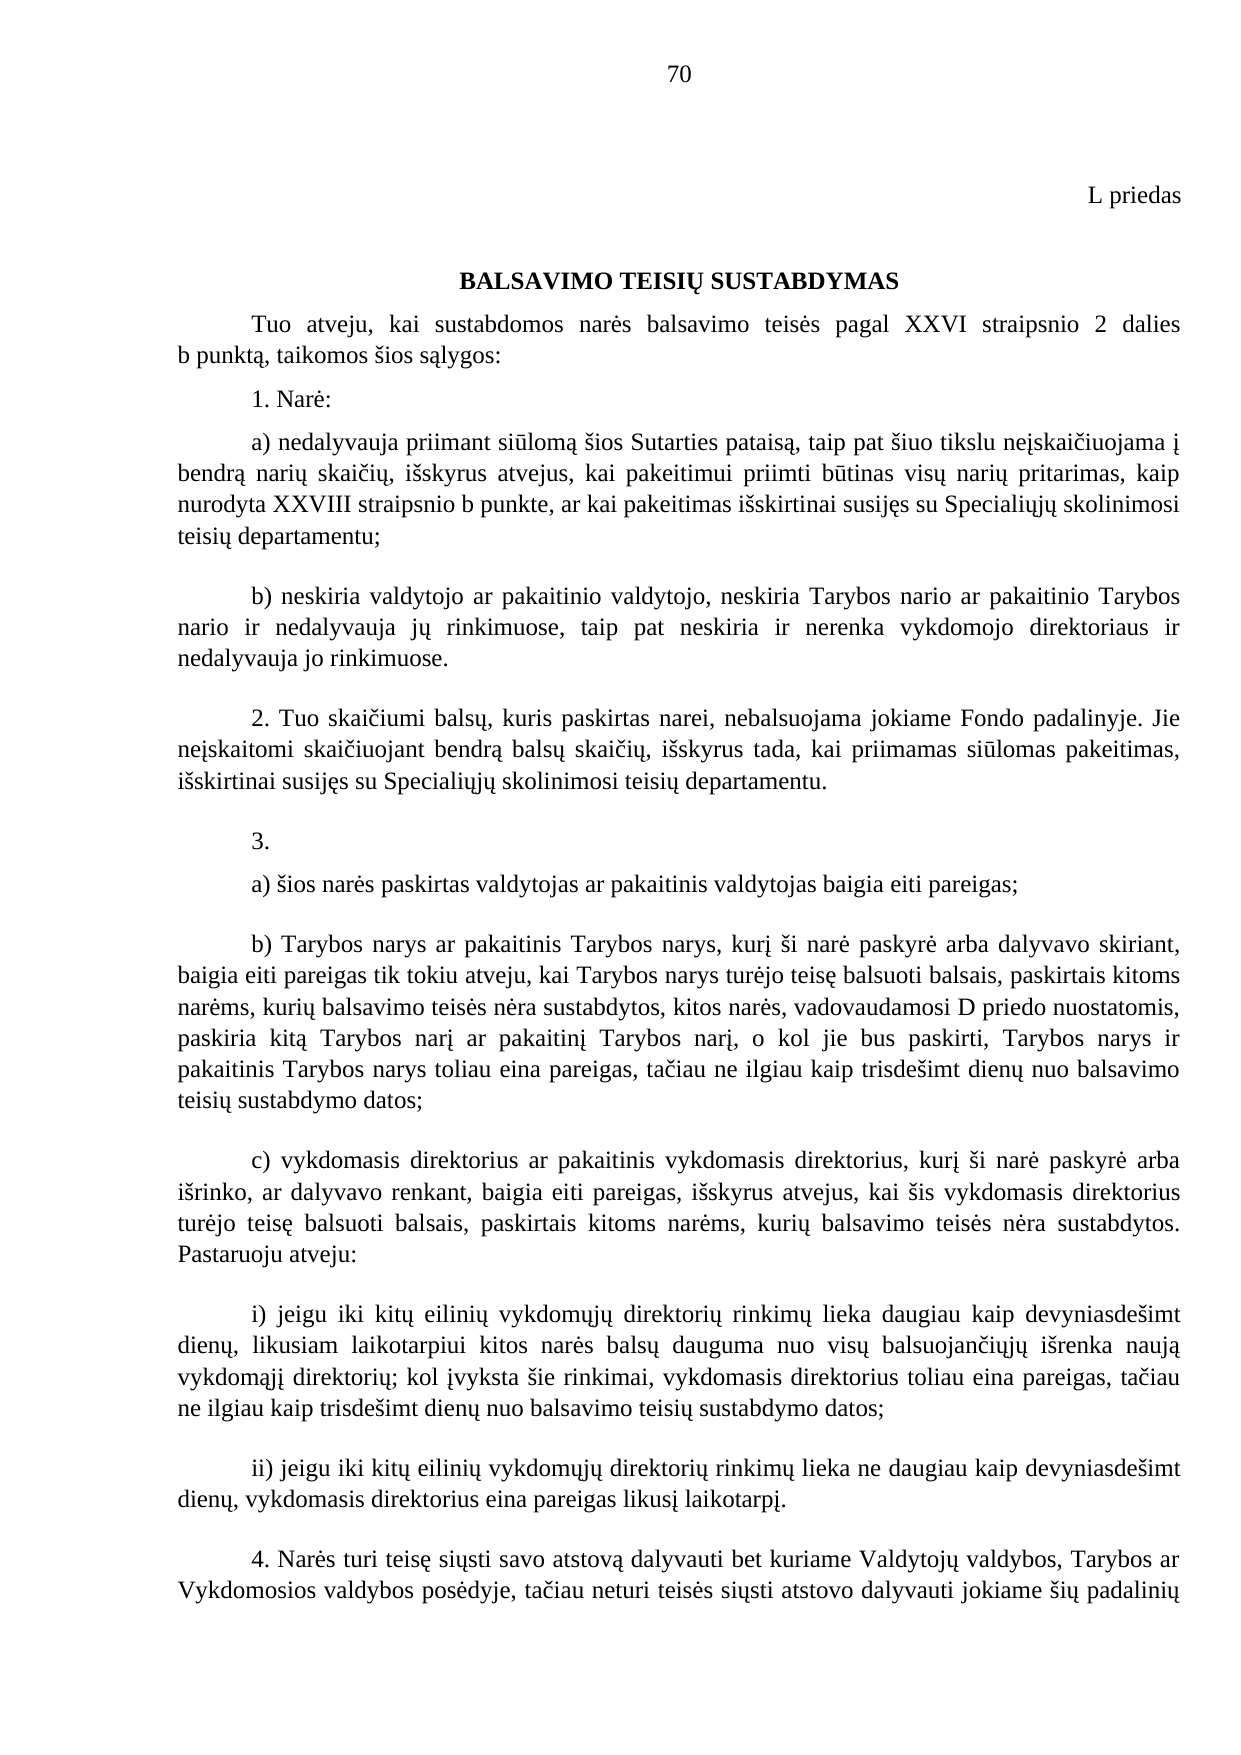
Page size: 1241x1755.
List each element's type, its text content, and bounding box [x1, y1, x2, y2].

text 1. Narė: [177, 381, 1181, 413]
text Balsavimo teisių sustabdymas [177, 264, 1181, 295]
text 4. Narės turi teisę siųsti savo atstovą dalyvauti bet kuriame Valdytojų valdybos, Tarybos ar Vykdomosios valdybos posėdyje, tačiau neturi teisės siųsti atstovo dalyvauti jokiame šių padalinių [177, 1542, 1181, 1604]
text i) jeigu iki kitų eilinių vykdomųjų direktorių rinkimų lieka daugiau kaip devyniasdešimt dienų, likusiam laikotarpiui kitos narės balsų dauguma nuo visų balsuojančiųjų išrenka naują vykdomąjį direktorių; kol įvyksta šie rinkimai, vykdomasis direktorius toliau eina pareigas, tačiau ne ilgiau kaip trisdešimt dienų nuo balsavimo teisių sustabdymo datos; [177, 1297, 1181, 1422]
text b) neskiria valdytojo ar pakaitinio valdytojo, neskiria Tarybos nario ar pakaitinio Tarybos nario ir nedalyvauja jų rinkimuose, taip pat neskiria ir nerenka vykdomojo direktoriaus ir nedalyvauja jo rinkimuose. [177, 578, 1181, 672]
text a) nedalyvauja priimant siūlomą šios Sutarties pataisą, taip pat šiuo tikslu neįskaičiuojama į bendrą narių skaičių, išskyrus atvejus, kai pakeitimui priimti būtinas visų narių pritarimas, kaip nurodyta XXVIII straipsnio b punkte, ar kai pakeitimas išskirtinai susijęs su Specialiųjų skolinimosi teisių departamentu; [177, 424, 1181, 549]
text ii) jeigu iki kitų eilinių vykdomųjų direktorių rinkimų lieka ne daugiau kaip devyniasdešimt dienų, vykdomasis direktorius eina pareigas likusį laikotarpį. [177, 1450, 1181, 1513]
text b) Tarybos narys ar pakaitinis Tarybos narys, kurį ši narė paskyrė arba dalyvavo skiriant, baigia eiti pareigas tik tokiu atveju, kai Tarybos narys turėjo teisę balsuoti balsais, paskirtais kitoms narėms, kurių balsavimo teisės nėra sustabdytos, kitos narės, vadovaudamosi D priedo nuostatomis, paskiria kitą Tarybos narį ar pakaitinį Tarybos narį, o kol jie bus paskirti, Tarybos narys ir pakaitinis Tarybos narys toliau eina pareigas, tačiau ne ilgiau kaip trisdešimt dienų nuo balsavimo teisių sustabdymo datos; [177, 927, 1181, 1114]
text L priedas [177, 177, 1181, 208]
text a) šios narės paskirtas valdytojas ar pakaitinis valdytojas baigia eiti pareigas; [177, 867, 1181, 898]
text c) vykdomasis direktorius ar pakaitinis vykdomasis direktorius, kurį ši narė paskyrė arba išrinko, ar dalyvavo renkant, baigia eiti pareigas, išskyrus atvejus, kai šis vykdomasis direktorius turėjo teisę balsuoti balsais, paskirtais kitoms narėms, kurių balsavimo teisės nėra sustabdytos. Pastaruoju atveju: [177, 1143, 1181, 1268]
text Tuo atveju, kai sustabdomos narės balsavimo teisės pagal XXVI straipsnio 2 dalies b punktą, taikomos šios sąlygos: [177, 307, 1181, 369]
text 2. Tuo skaičiumi balsų, kuris paskirtas narei, nebalsuojama jokiame Fondo padalinyje. Jie neįskaitomi skaičiuojant bendrą balsų skaičių, išskyrus tada, kai priimamas siūlomas pakeitimas, išskirtinai susijęs su Specialiųjų skolinimosi teisių departamentu. [177, 701, 1181, 794]
text 3. [177, 823, 1181, 854]
